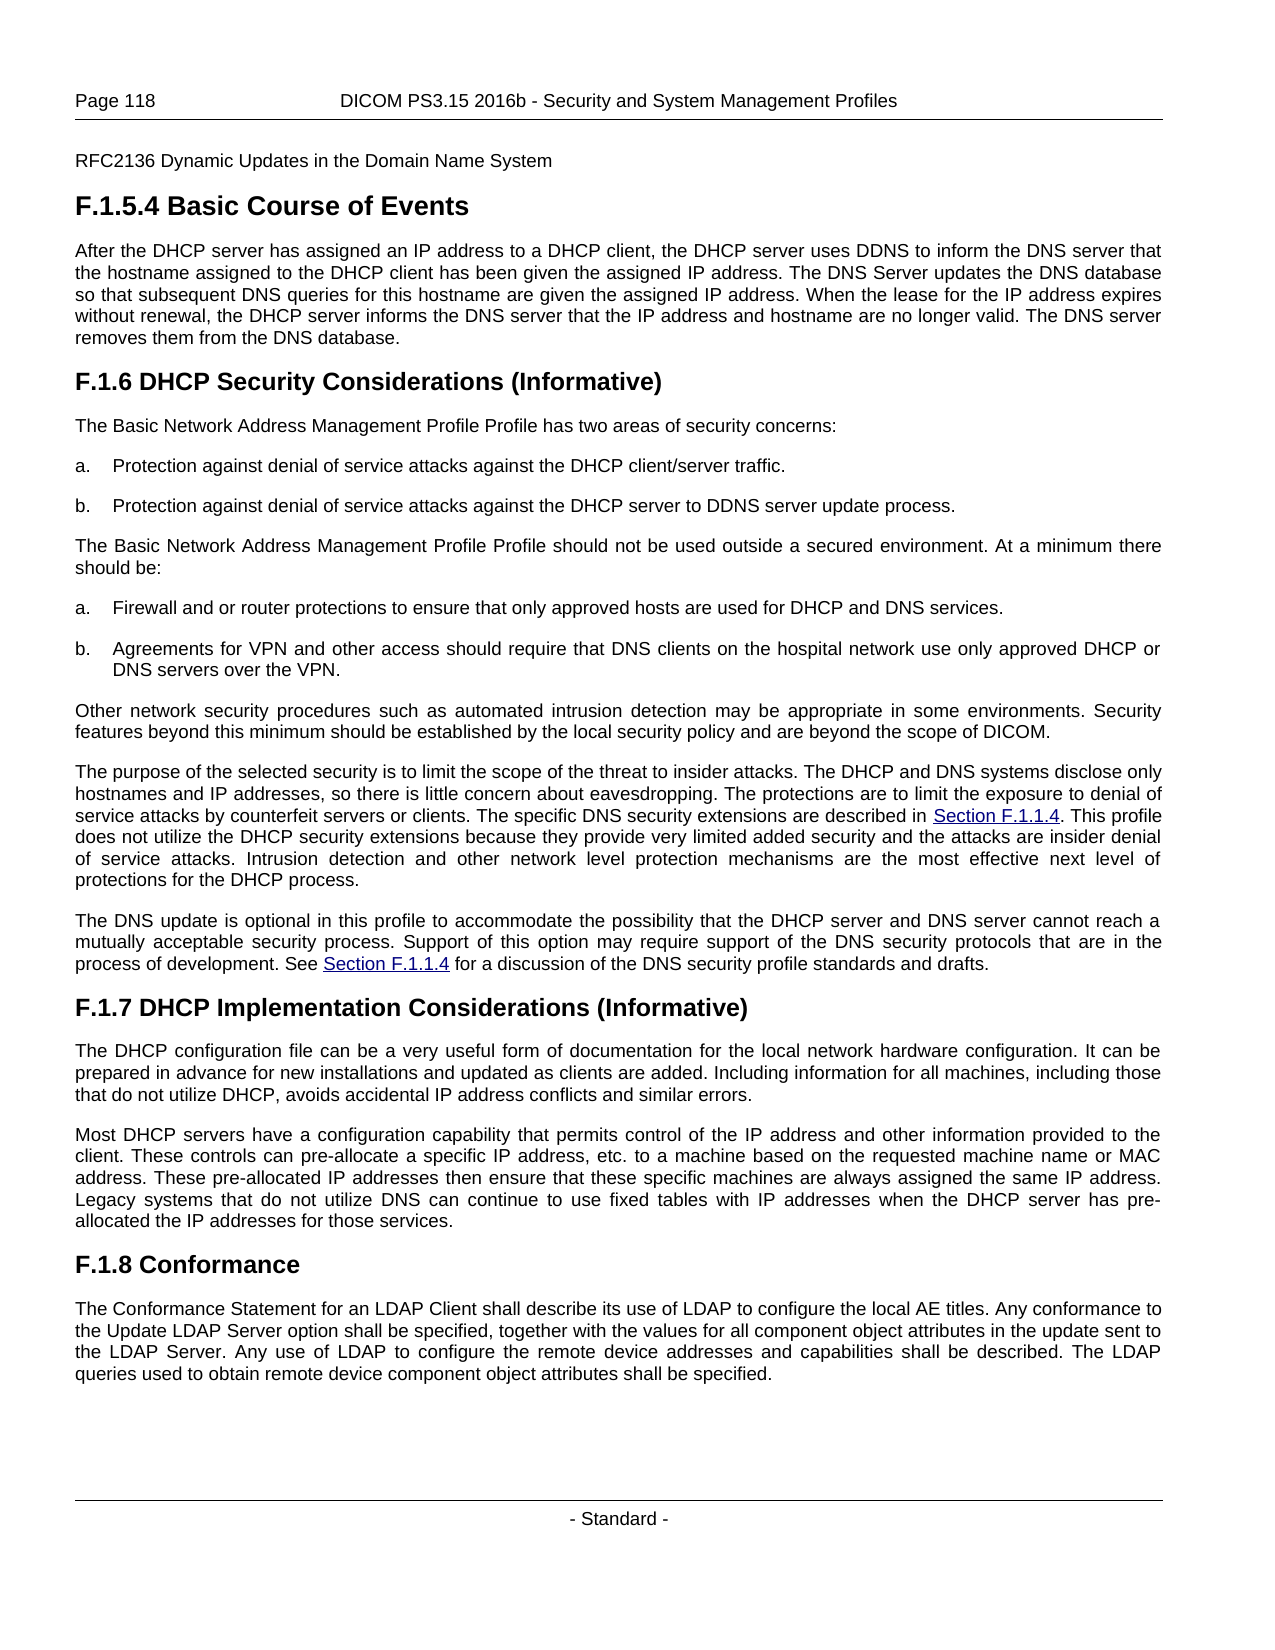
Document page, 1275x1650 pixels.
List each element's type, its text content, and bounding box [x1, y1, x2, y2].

text F.1.5.4 Basic Course of Events [75, 190, 1162, 222]
list Agreements for VPN and other access should require that DNS clients on the hospital network use only approved DHCP or DNS servers over the VPN. [75, 637, 1162, 681]
text The DNS update is optional in this profile to accommodate the possibility that the DHCP server and DNS server cannot reach a mutually acceptable security process. Support of this option may require support of the DNS security protocols that are in the process of development. See Section F.1.1.4 for a discussion of the DNS security profile standards and drafts. [75, 909, 1162, 974]
text The Basic Network Address Management Profile Profile should not be used outside a secured environment. At a minimum there should be: [75, 535, 1162, 578]
text After the DHCP server has assigned an IP address to a DHCP client, the DHCP server uses DDNS to inform the DNS server that the hostname assigned to the DHCP client has been given the assigned IP address. The DNS Server updates the DNS database so that subsequent DNS queries for this hostname are given the assigned IP address. When the lease for the IP address expires without renewal, the DHCP server informs the DNS server that the IP address and hostname are no longer valid. The DNS server removes them from the DNS database. [75, 240, 1162, 348]
text Other network security procedures such as automated intrusion detection may be appropriate in some environments. Security features beyond this minimum should be established by the local security policy and are beyond the scope of DICOM. [75, 699, 1162, 742]
list Protection against denial of service attacks against the DHCP client/server traffic. [75, 455, 1162, 476]
text Most DHCP servers have a configuration capability that permits control of the IP address and other information provided to the client. These controls can pre-allocate a specific IP address, etc. to a machine based on the requested machine name or MAC address. These pre-allocated IP addresses then ensure that these specific machines are always assigned the same IP address. Legacy systems that do not utilize DNS can continue to use fixed tables with IP addresses when the DHCP server has pre-allocated the IP addresses for those services. [75, 1124, 1162, 1232]
text The purpose of the selected security is to limit the scope of the threat to insider attacks. The DHCP and DNS systems disclose only hostnames and IP addresses, so there is little concern about eavesdropping. The protections are to limit the exposure to denial of service attacks by counterfeit servers or clients. The specific DNS security extensions are described in Section F.1.1.4. This profile does not utilize the DHCP security extensions because they provide very limited added security and the attacks are insider denial of service attacks. Intrusion detection and other network level protection mechanisms are the most effective next level of protections for the DHCP process. [75, 761, 1162, 891]
list Protection against denial of service attacks against the DHCP server to DDNS server update process. [75, 495, 1162, 517]
text The Conformance Statement for an LDAP Client shall describe its use of LDAP to configure the local AE titles. Any conformance to the Update LDAP Server option shall be specified, together with the values for all component object attributes in the update sent to the LDAP Server. Any use of LDAP to configure the remote device addresses and capabilities shall be described. The LDAP queries used to obtain remote device component object attributes shall be specified. [75, 1298, 1162, 1384]
list Firewall and or router protections to ensure that only approved hosts are used for DHCP and DNS services. [75, 597, 1162, 619]
text The Basic Network Address Management Profile Profile has two areas of security concerns: [75, 414, 1162, 436]
text The DHCP configuration file can be a very useful form of documentation for the local network hardware configuration. It can be prepared in advance for new installations and updated as clients are added. Including information for all machines, including those that do not utilize DHCP, avoids accidental IP address conflicts and similar errors. [75, 1040, 1162, 1105]
text F.1.7 DHCP Implementation Considerations (Informative) [75, 993, 1162, 1022]
text F.1.8 Conformance [75, 1250, 1162, 1279]
text F.1.6 DHCP Security Considerations (Informative) [75, 367, 1162, 396]
text RFC2136 Dynamic Updates in the Domain Name System [75, 150, 1162, 172]
